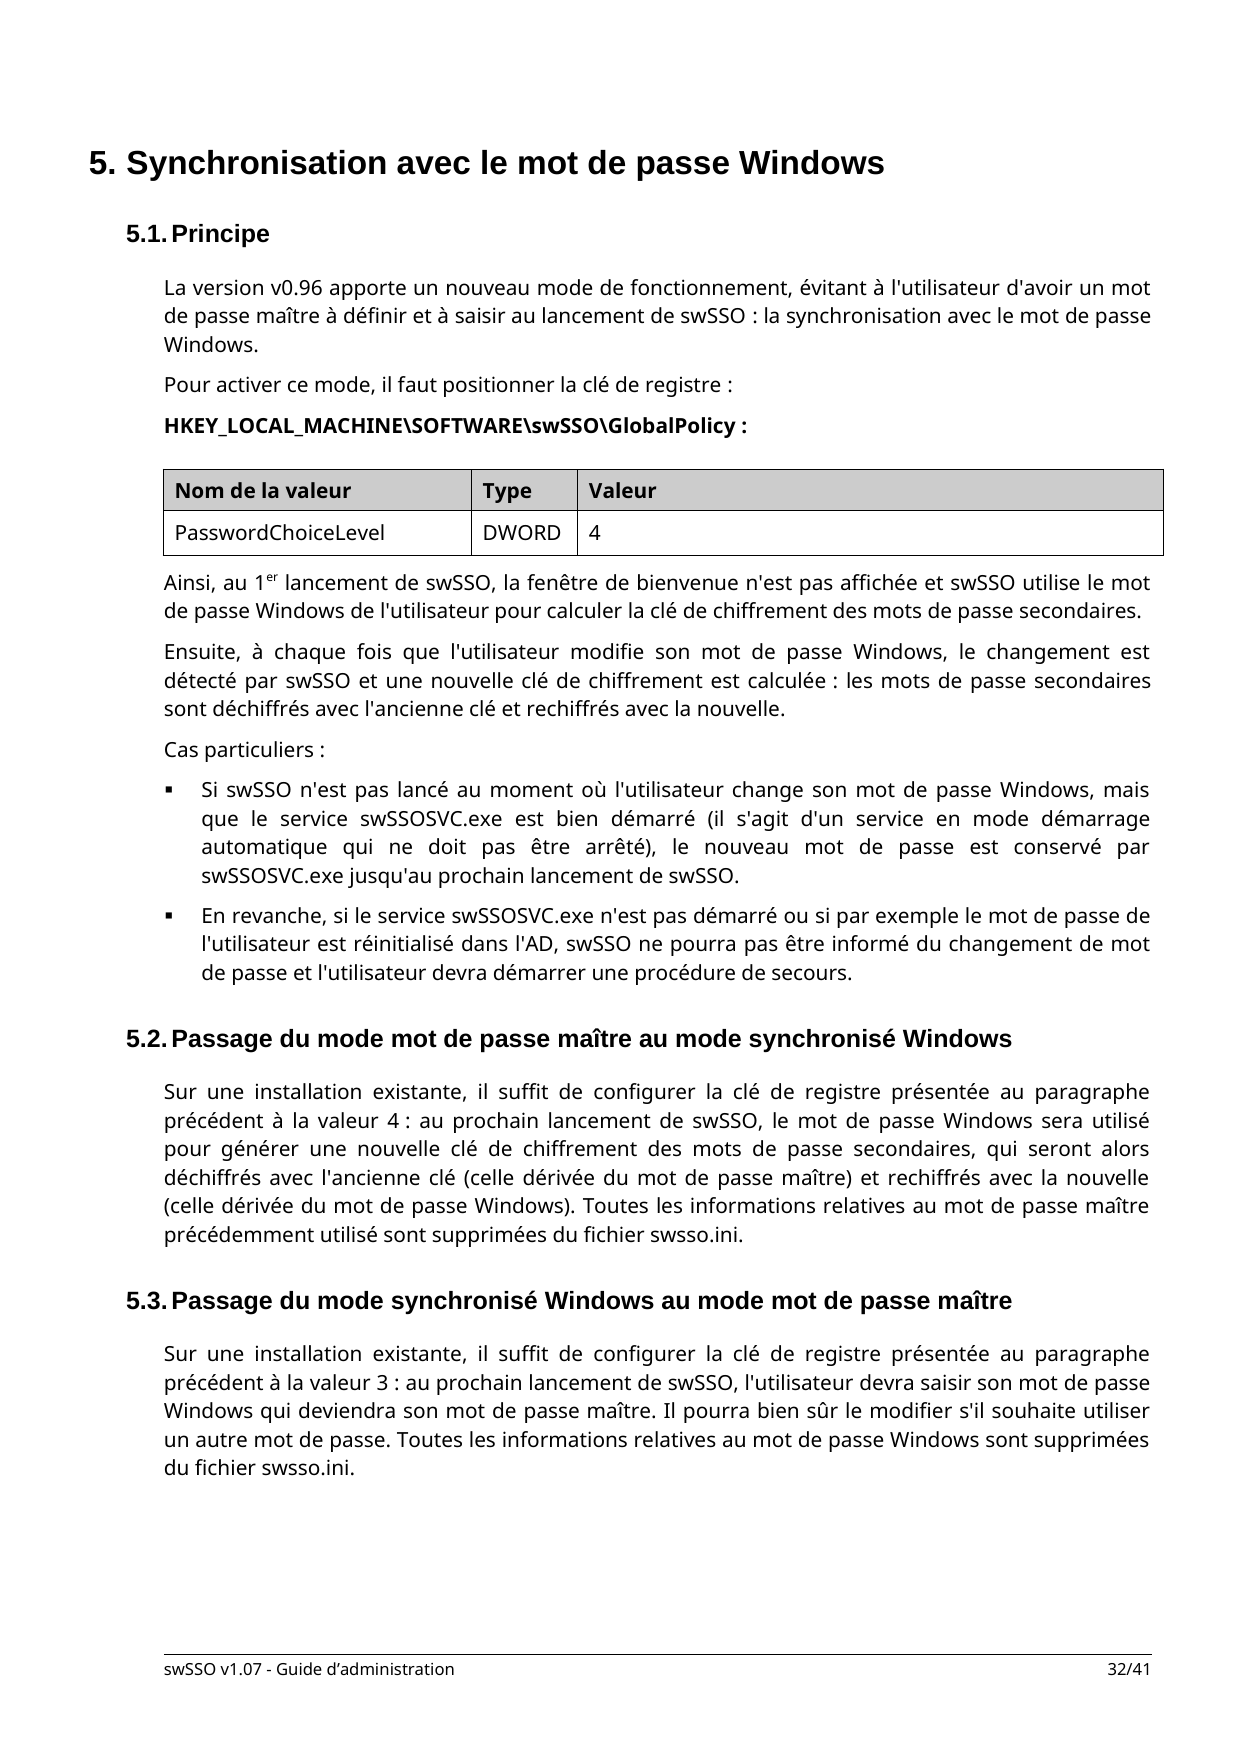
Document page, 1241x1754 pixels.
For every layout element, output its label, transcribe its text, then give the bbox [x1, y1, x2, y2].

table_header Valeur [578, 470, 1163, 510]
text Ainsi, au 1er lancement de swSSO, la fenêtre de bienvenue n'est pas affichée et swSSO utilise le mot de passe Windows de l'utilisateur pour calculer la clé de chiffrement des mots de passe secondaires. [164, 568, 1152, 625]
text Cas particuliers : [164, 735, 1152, 764]
text Ensuite, à chaque fois que l'utilisateur modifie son mot de passe Windows, le changement est détecté par swSSO et une nouvelle clé de chiffrement est calculée : les mots de passe secondaires sont déchiffrés avec l'ancienne clé et rechiffrés avec la nouvelle. [164, 637, 1152, 723]
subtitle Passage du mode synchronisé Windows au mode mot de passe maître [126, 1286, 1152, 1314]
table_cell PasswordChoiceLevel [164, 511, 471, 554]
table_cell DWORD [472, 511, 577, 554]
text La version v0.96 apporte un nouveau mode de fonctionnement, évitant à l'utilisateur d'avoir un mot de passe maître à définir et à saisir au lancement de swSSO : la synchronisation avec le mot de passe Windows. [164, 273, 1152, 358]
text HKEY_LOCAL_MACHINE\SOFTWARE\swSSO\GlobalPolicy : [164, 412, 1152, 440]
list En revanche, si le service swSSOSVC.exe n'est pas démarré ou si par exemple le mot de passe de l'utilisateur est réinitialisé dans l'AD, swSSO ne pourra pas être informé du changement de mot de passe et l'utilisateur devra démarrer une procédure de secours. [164, 901, 1152, 986]
text Sur une installation existante, il suffit de configurer la clé de registre présentée au paragraphe précédent à la valeur 4 : au prochain lancement de swSSO, le mot de passe Windows sera utilisé pour générer une nouvelle clé de chiffrement des mots de passe secondaires, qui seront alors déchiffrés avec l'ancienne clé (celle dérivée du mot de passe maître) et rechiffrés avec la nouvelle (celle dérivée du mot de passe Windows). Toutes les informations relatives au mot de passe maître précédemment utilisé sont supprimées du fichier swsso.ini. [164, 1077, 1152, 1248]
table_header Type [472, 470, 577, 510]
subtitle Principe [126, 219, 1152, 248]
subtitle Synchronisation avec le mot de passe Windows [89, 143, 1152, 182]
subtitle Passage du mode mot de passe maître au mode synchronisé Windows [126, 1024, 1152, 1052]
table_header Nom de la valeur [164, 470, 471, 510]
text Pour activer ce mode, il faut positionner la clé de registre : [164, 371, 1152, 399]
list Si swSSO n'est pas lancé au moment où l'utilisateur change son mot de passe Windows, mais que le service swSSOSVC.exe est bien démarré (il s'agit d'un service en mode démarrage automatique qui ne doit pas être arrêté), le nouveau mot de passe est conservé par swSSOSVC.exe jusqu'au prochain lancement de swSSO. [164, 775, 1152, 889]
text Sur une installation existante, il suffit de configurer la clé de registre présentée au paragraphe précédent à la valeur 3 : au prochain lancement de swSSO, l'utilisateur devra saisir son mot de passe Windows qui deviendra son mot de passe maître. Il pourra bien sûr le modifier s'il souhaite utiliser un autre mot de passe. Toutes les informations relatives au mot de passe Windows sont supprimées du fichier swsso.ini. [164, 1339, 1152, 1482]
table_cell 4 [578, 511, 1163, 554]
